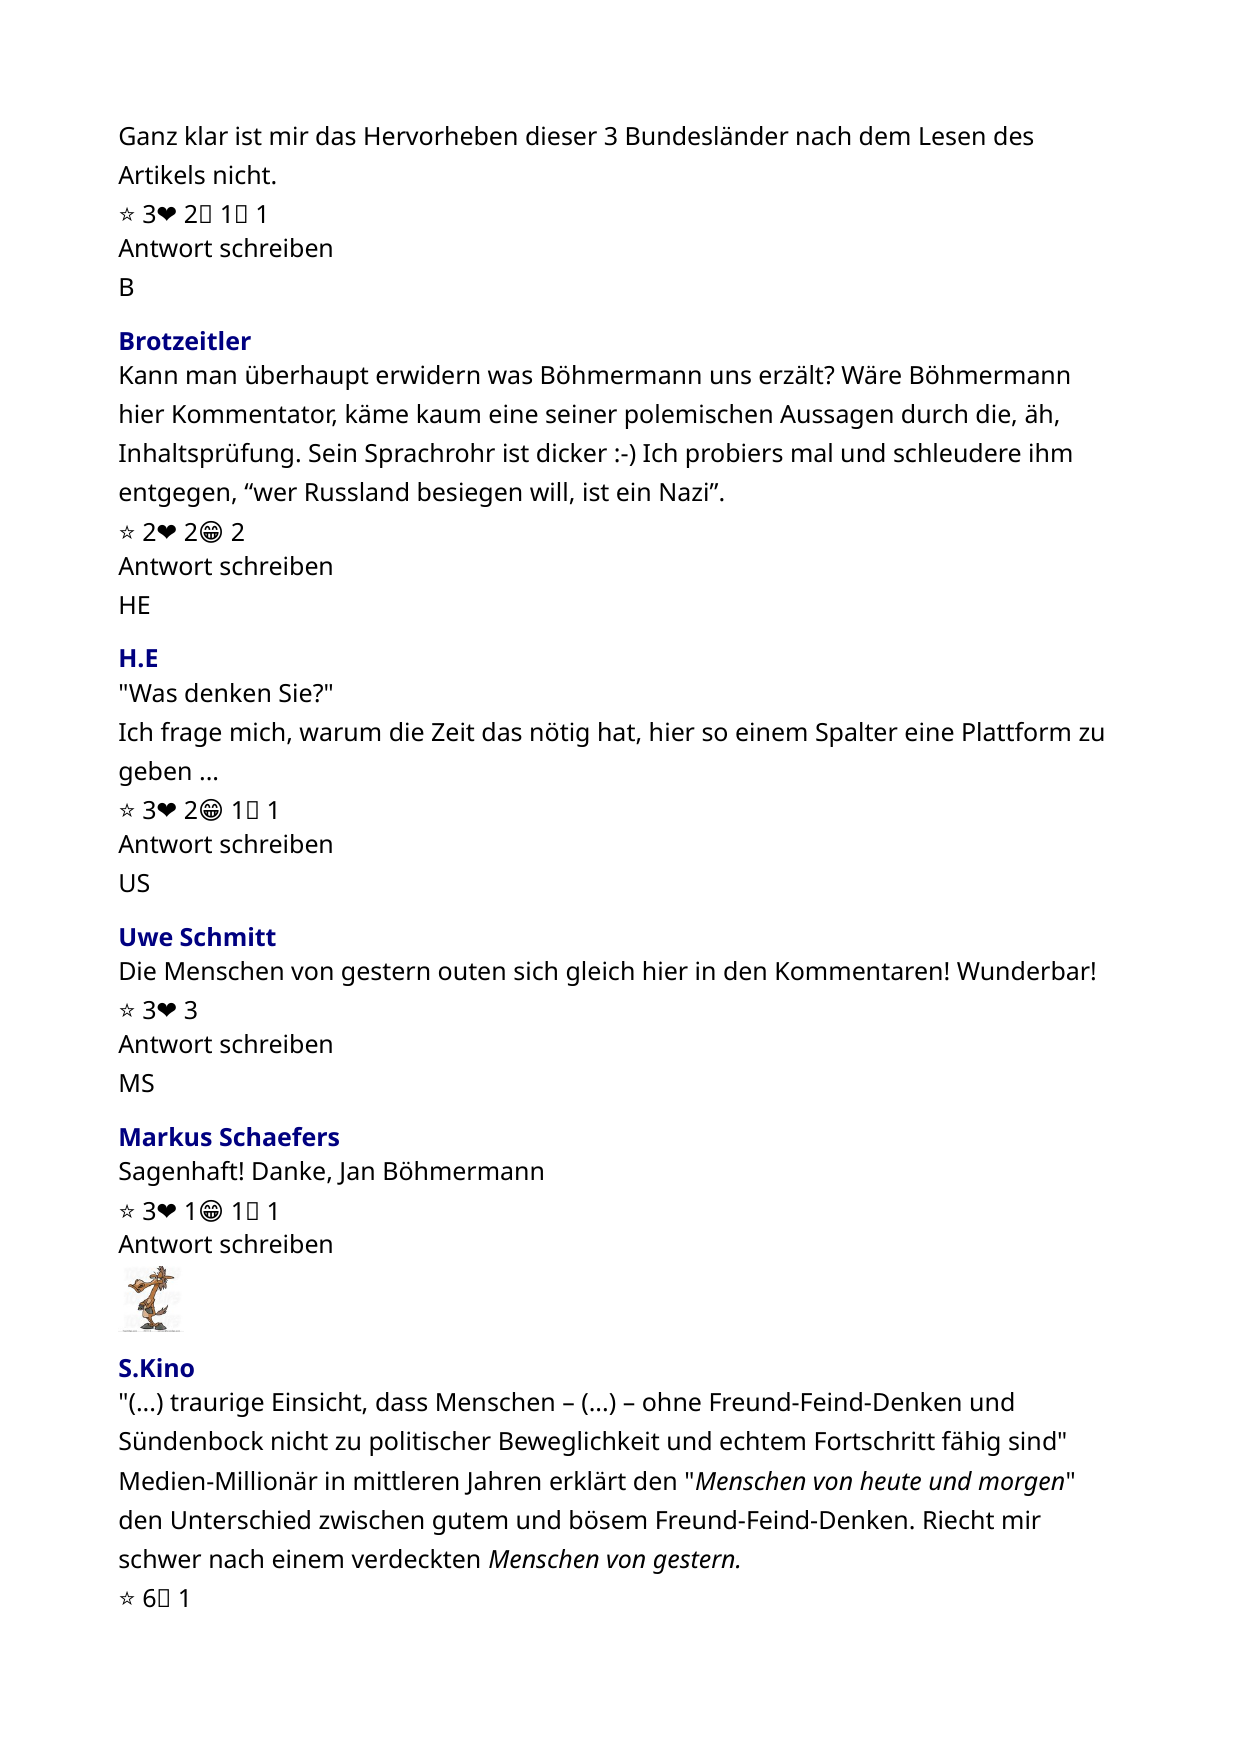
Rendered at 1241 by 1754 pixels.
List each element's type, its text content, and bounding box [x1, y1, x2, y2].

text ⭐️ 3❤️ 1😁 1🙁 1 [118, 1193, 1122, 1227]
text US [118, 866, 1122, 900]
text Sagenhaft! Danke, Jan Böhmermann [118, 1154, 1122, 1188]
text ⭐️ 6🤨 1 [118, 1581, 1122, 1615]
text Antwort schreiben [118, 231, 1122, 264]
text Ich frage mich, warum die Zeit das nötig hat, hier so einem Spalter eine Plattform zu geben ... [118, 714, 1122, 788]
text ⭐️ 3❤️ 2🙁 1🤨 1 [118, 196, 1122, 231]
subtitle Markus Schaefers [118, 1120, 1122, 1154]
text Antwort schreiben [118, 827, 1122, 861]
text ⭐️ 3❤️ 3 [118, 993, 1122, 1027]
subtitle S.Kino [118, 1351, 1122, 1385]
text "(...) traurige Einsicht, dass Menschen – (...) – ohne Freund-Feind-Denken und Sündenbock nicht zu politischer Beweglichkeit und echtem Fortschritt fähig sind" [118, 1385, 1122, 1458]
text Medien-Millionär in mittleren Jahren erklärt den "Menschen von heute und morgen" den Unterschied zwischen gutem und bösem Freund-Feind-Denken. Riecht mir schwer nach einem verdeckten Menschen von gestern. [118, 1463, 1122, 1576]
text "Was denken Sie?" [118, 675, 1122, 709]
subtitle H.E [118, 641, 1122, 675]
text Die Menschen von gestern outen sich gleich hier in den Kommentaren! Wunderbar! [118, 954, 1122, 988]
text HE [118, 587, 1122, 621]
picture [118, 1266, 184, 1332]
text Antwort schreiben [118, 1227, 1122, 1261]
text B [118, 270, 1122, 304]
subtitle Brotzeitler [118, 323, 1122, 357]
text Kann man überhaupt erwidern was Böhmermann uns erzält? Wäre Böhmermann hier Kommentator, käme kaum eine seiner polemischen Aussagen durch die, äh, Inhaltsprüfung. Sein Sprachrohr ist dicker :-) Ich probiers mal und schleudere ihm entgegen, “wer Russland besiegen will, ist ein Nazi”. [118, 357, 1122, 509]
subtitle Uwe Schmitt [118, 920, 1122, 954]
text Antwort schreiben [118, 548, 1122, 582]
text Antwort schreiben [118, 1027, 1122, 1061]
text Ganz klar ist mir das Hervorheben dieser 3 Bundesländer nach dem Lesen des Artikels nicht. [118, 118, 1122, 191]
text ⭐️ 2❤️ 2😁 2 [118, 514, 1122, 548]
text ⭐️ 3❤️ 2😁 1🤨 1 [118, 793, 1122, 827]
text MS [118, 1066, 1122, 1100]
